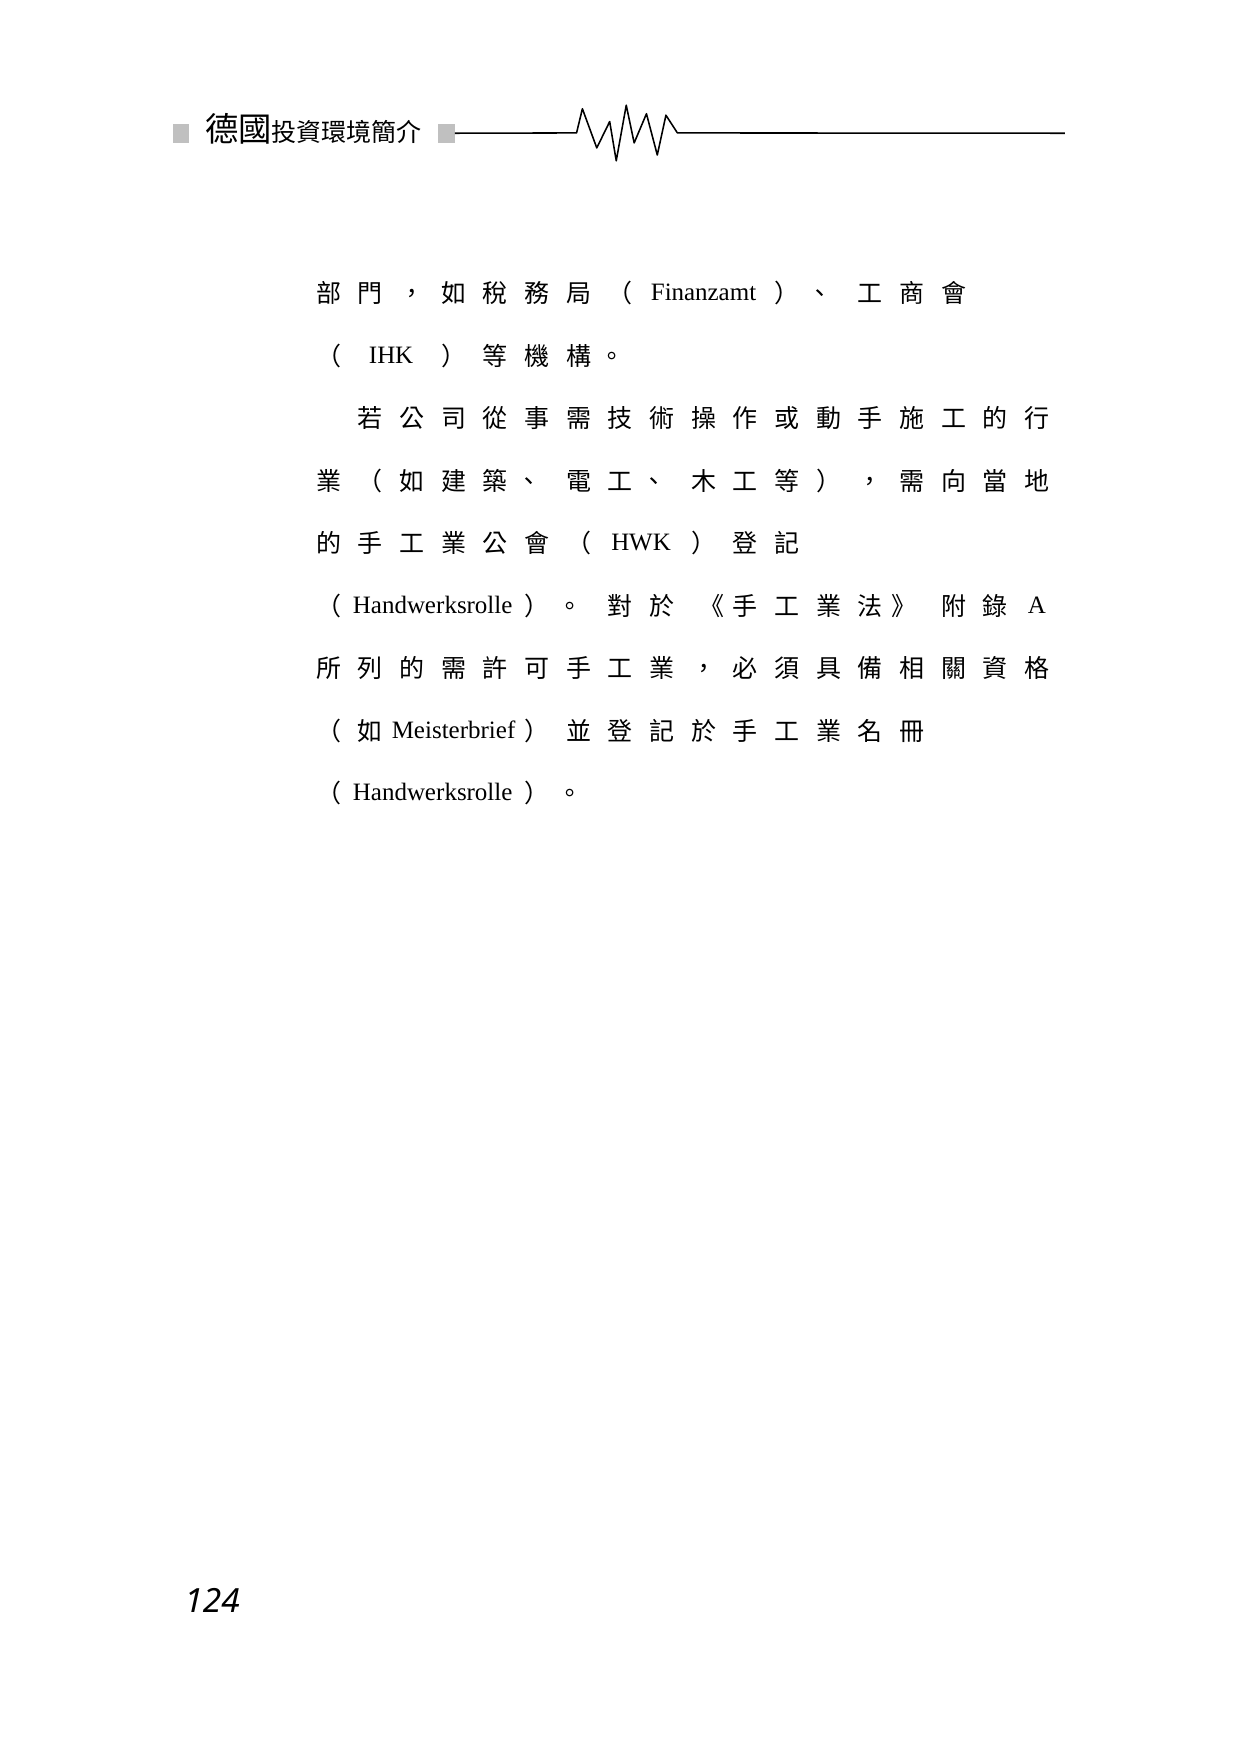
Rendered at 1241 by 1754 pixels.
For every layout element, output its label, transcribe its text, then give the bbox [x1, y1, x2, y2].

text 部門，如稅務局（Finanzamt）、工商會（IHK）等機構。 [281, 250, 1058, 375]
text 若公司從事需技術操作或動手施工的行業（如建築、電工、木工等），需向當地的手工業公會（HWK）登記（Handwerksrolle）。對於《手工業法》附錄A所列的需許可手工業，必須具備相關資格（如Meisterbrief）並登記於手工業名冊（Handwerksrolle）。 [281, 375, 1058, 813]
